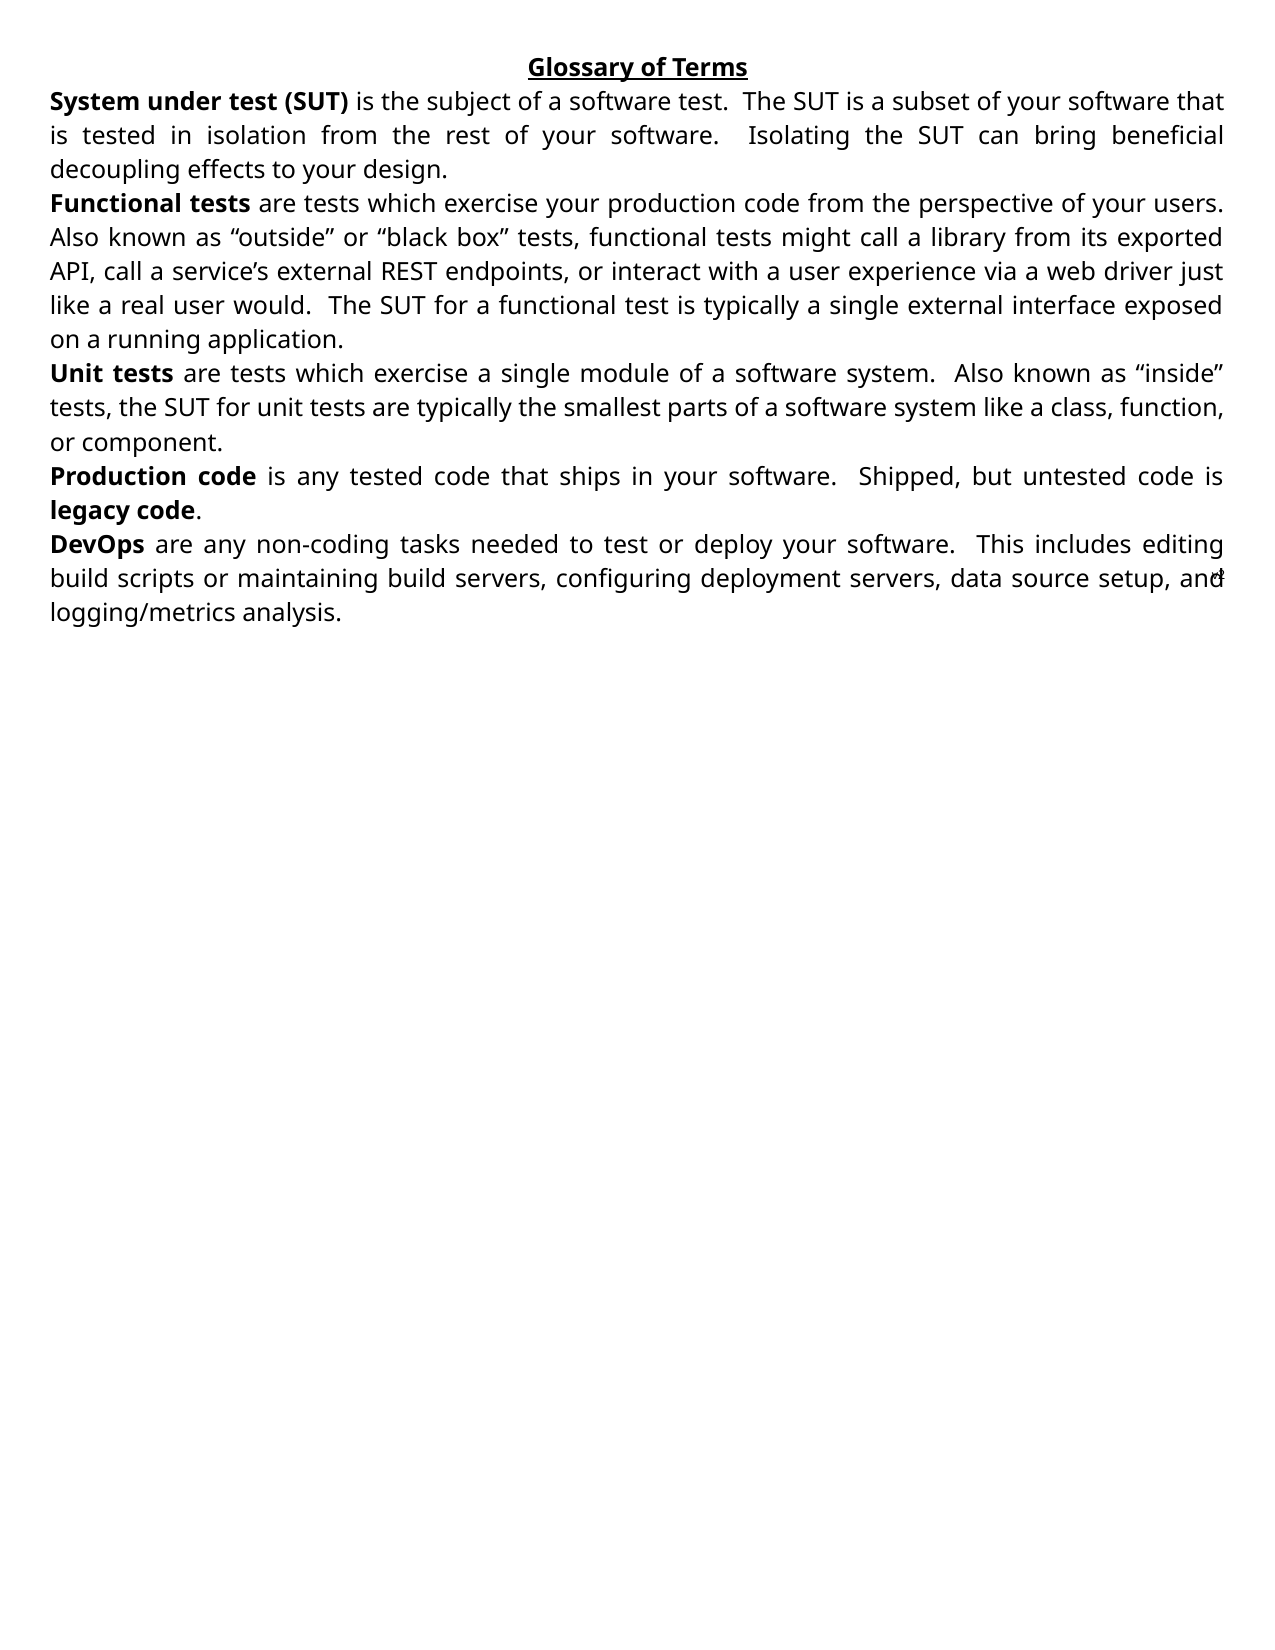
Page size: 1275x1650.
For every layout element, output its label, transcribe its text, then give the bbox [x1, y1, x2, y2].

text Glossary of Terms [49, 49, 1226, 83]
text DevOps are any non-coding tasks needed to test or deploy your software. This includes editing build scripts or maintaining build servers, configuring deployment servers, data source setup, and logging/metrics analysis. [49, 526, 1226, 628]
text System under test (SUT) is the subject of a software test. The SUT is a subset of your software that is tested in isolation from the rest of your software. Isolating the SUT can bring beneficial decoupling effects to your design. [49, 83, 1226, 186]
text Functional tests are tests which exercise your production code from the perspective of your users. Also known as “outside” or “black box” tests, functional tests might call a library from its exported API, call a service’s external REST endpoints, or interact with a user experience via a web driver just like a real user would. The SUT for a functional test is typically a single external interface exposed on a running application. [49, 186, 1226, 356]
text Production code is any tested code that ships in your software. Shipped, but untested code is legacy code. [49, 458, 1226, 526]
text Unit tests are tests which exercise a single module of a software system. Also known as “inside” tests, the SUT for unit tests are typically the smallest parts of a software system like a class, function, or component. [49, 356, 1226, 458]
